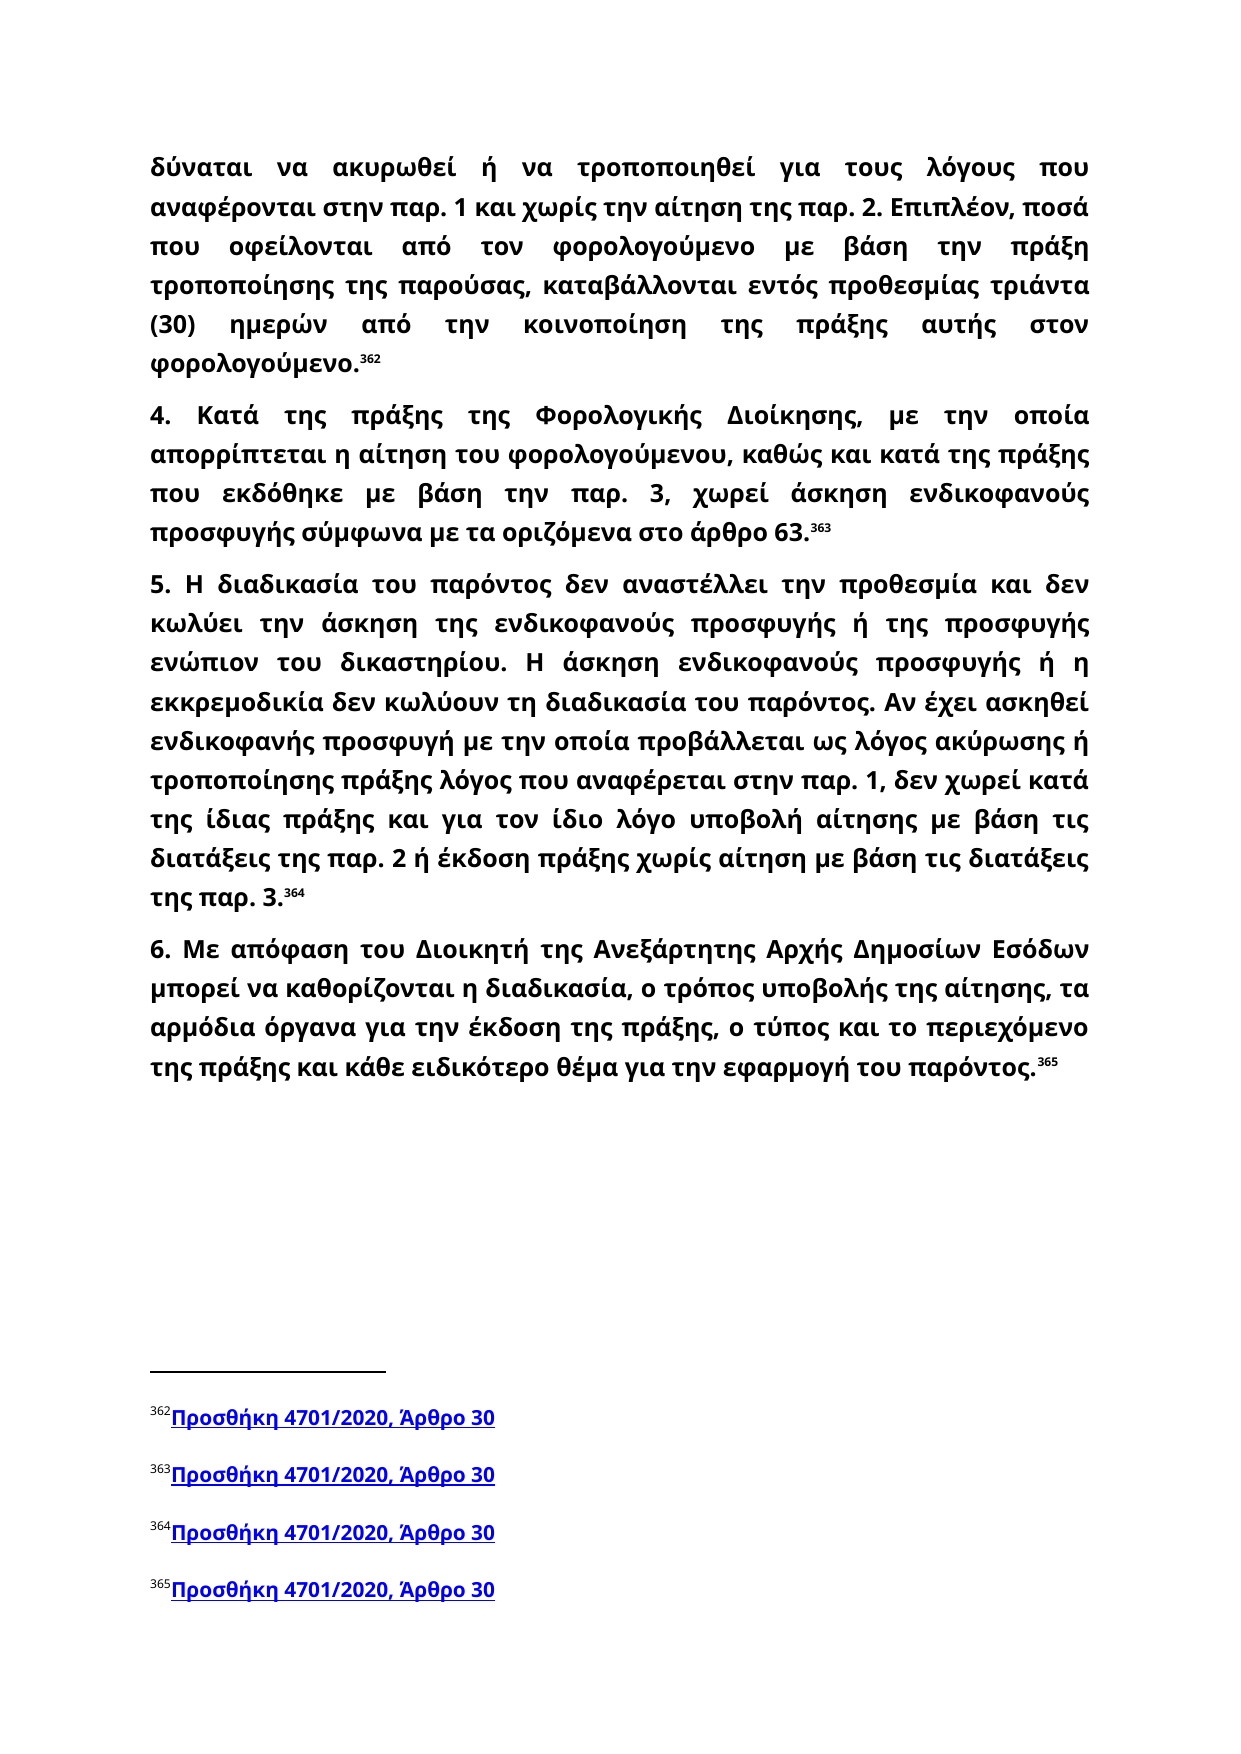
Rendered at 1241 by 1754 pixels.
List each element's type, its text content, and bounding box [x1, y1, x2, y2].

text Προσθήκη 4701/2020, Άρθρο 30 [150, 1518, 1090, 1546]
text 5. Η διαδικασία του παρόντος δεν αναστέλλει την προθεσμία και δεν κωλύει την άσκηση της ενδικοφανούς προσφυγής ή της προσφυγής ενώπιον του δικαστηρίου. Η άσκηση ενδικοφανούς προσφυγής ή η εκκρεμοδικία δεν κωλύουν τη διαδικασία του παρόντος. Αν έχει ασκηθεί ενδικοφανής προσφυγή με την οποία προβάλλεται ως λόγος ακύρωσης ή τροποποίησης πράξης λόγος που αναφέρεται στην παρ. 1, δεν χωρεί κατά της ίδιας πράξης και για τον ίδιο λόγο υποβολή αίτησης με βάση τις διατάξεις της παρ. 2 ή έκδοση πράξης χωρίς αίτηση με βάση τις διατάξεις της παρ. 3. [150, 567, 1090, 914]
text Προσθήκη 4701/2020, Άρθρο 30 [150, 1460, 1090, 1489]
text Προσθήκη 4701/2020, Άρθρο 30 [150, 1576, 1090, 1604]
text δύναται να ακυρωθεί ή να τροποποιηθεί για τους λόγους που αναφέρονται στην παρ. 1 και χωρίς την αίτηση της παρ. 2. Επιπλέον, ποσά που οφείλονται από τον φορολογούμενο με βάση την πράξη τροποποίησης της παρούσας, καταβάλλονται εντός προθεσμίας τριάντα (30) ημερών από την κοινοποίηση της πράξης αυτής στον φορολογούμενο. [150, 150, 1090, 380]
text 4. Κατά της πράξης της Φορολογικής Διοίκησης, με την οποία απορρίπτεται η αίτηση του φορολογούμενου, καθώς και κατά της πράξης που εκδόθηκε με βάση την παρ. 3, χωρεί άσκηση ενδικοφανούς προσφυγής σύμφωνα με τα οριζόμενα στο άρθρο 63. [150, 397, 1090, 549]
text Προσθήκη 4701/2020, Άρθρο 30 [150, 1403, 1090, 1431]
text 6. Με απόφαση του Διοικητή της Ανεξάρτητης Αρχής Δημοσίων Εσόδων μπορεί να καθορίζονται η διαδικασία, ο τρόπος υποβολής της αίτησης, τα αρμόδια όργανα για την έκδοση της πράξης, ο τύπος και το περιεχόμενο της πράξης και κάθε ειδικότερο θέμα για την εφαρμογή του παρόντος. [150, 932, 1090, 1083]
